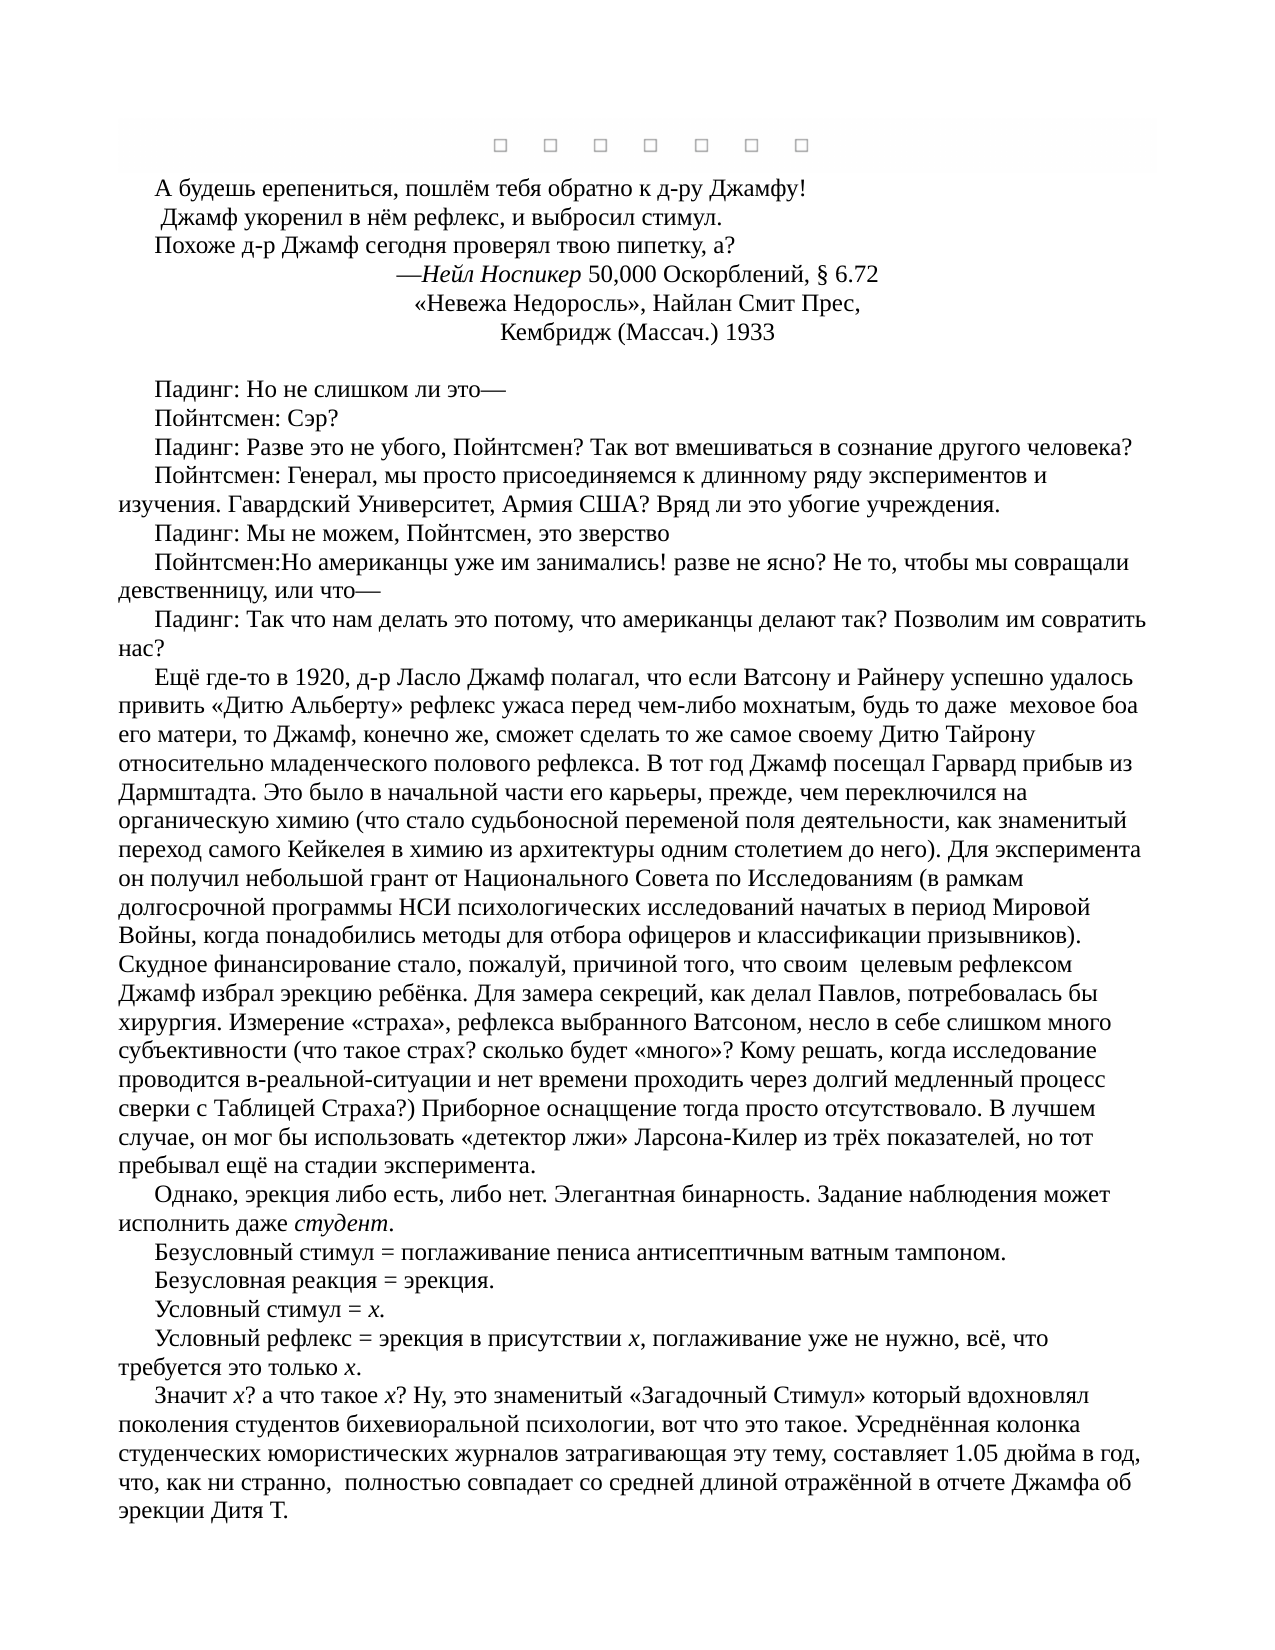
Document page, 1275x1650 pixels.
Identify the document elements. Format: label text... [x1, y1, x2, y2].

text Безусловный стимул = поглаживание пениса антисептичным ватным тампоном. [118, 1237, 1157, 1266]
text Пойнтсмен: Сэр? [118, 403, 1157, 432]
text Однако, эрекция либо есть, либо нет. Элегантная бинарность. Задание наблюдения может исполнить даже студент. [118, 1179, 1157, 1237]
text Джамф укоренил в нём рефлекс, и выбросил стимул. [118, 202, 1157, 231]
text Похоже д-р Джамф сегодня проверял твою пипетку, а? [118, 231, 1157, 259]
text Безусловная реакция = эрекция. [118, 1266, 1157, 1294]
text Пойнтсмен: Генерал, мы просто присоединяемся к длинному ряду экспериментов и изучения. Гавардский Университет, Армия США? Вряд ли это убогие учреждения. [118, 461, 1157, 518]
text Пойнтсмен:Но американцы уже им занимались! разве не ясно? Не то, чтобы мы совращали девственницу, или что— [118, 547, 1157, 604]
picture [118, 118, 1157, 173]
text Падинг: Но не слишком ли это— [118, 374, 1157, 403]
text А будешь ерепениться, пошлём тебя обратно к д-ру Джамфу! [118, 173, 1157, 202]
text Падинг: Мы не можем, Пойнтсмен, это зверство [118, 518, 1157, 547]
text Условный стимул = х. [118, 1294, 1157, 1323]
text Ещё где-то в 1920, д-р Ласло Джамф полагал, что если Ватсону и Райнеру успешно удалось привить «Дитю Альберту» рефлекс ужаса перед чем-либо мохнатым, будь то даже меховое боа его матери, то Джамф, конечно же, сможет сделать то же самое своему Дитю Тайрону относительно младенческого полового рефлекса. В тот год Джамф посещал Гарвард прибыв из Дармштадта. Это было в начальной части его карьеры, прежде, чем переключился на органическую химию (что стало судьбоносной переменой поля деятельности, как знаменитый переход самого Кейкелея в химию из архитектуры одним столетием до него). Для эксперимента он получил небольшой грант от Национального Совета по Исследованиям (в рамкам долгосрочной программы НСИ психологических исследований начатых в период Мировой Войны, когда понадобились методы для отбора офицеров и классификации призывников). Скудное финансирование стало, пожалуй, причиной того, что своим целевым рефлексом Джамф избрал эрекцию ребёнка. Для замера секреций, как делал Павлов, потребовалась бы хирургия. Измерение «страха», рефлекса выбранного Ватсоном, несло в себе слишком много субъективности (что такое страх? сколько будет «много»? Кому решать, когда исследование проводится в-реальной-ситуации и нет времени проходить через долгий медленный процесс сверки с Таблицей Страха?) Приборное оснацщение тогда просто отсутствовало. В лучшем случае, он мог бы использовать «детектор лжи» Ларсона-Килер из трёх показателей, но тот пребывал ещё на стадии эксперимента. [118, 662, 1157, 1179]
text Значит х? а что такое х? Ну, это знаменитый «Загадочный Стимул» который вдохновлял поколения студентов бихевиоральной психологии, вот что это такое. Усреднённая колонка студенческих юмористических журналов затрагивающая эту тему, составляет 1.05 дюйма в год, что, как ни странно, полностью совпадает со средней длиной отражённой в отчете Джамфа об эрекции Дитя Т. [118, 1381, 1157, 1524]
text —Нейл Носпикер 50,000 Оскорблений, § 6.72 [118, 259, 1157, 288]
text Условный рефлекс = эрекция в присутствии х, поглаживание уже не нужно, всё, что требуется это только х. [118, 1323, 1157, 1381]
text Падинг: Разве это не убого, Пойнтсмен? Так вот вмешиваться в сознание другого человека? [118, 432, 1157, 461]
text Кембридж (Массач.) 1933 [118, 317, 1157, 346]
text Падинг: Так что нам делать это потому, что американцы делают так? Позволим им совратить нас? [118, 604, 1157, 662]
text «Невежа Недоросль», Найлан Смит Прес, [118, 288, 1157, 317]
